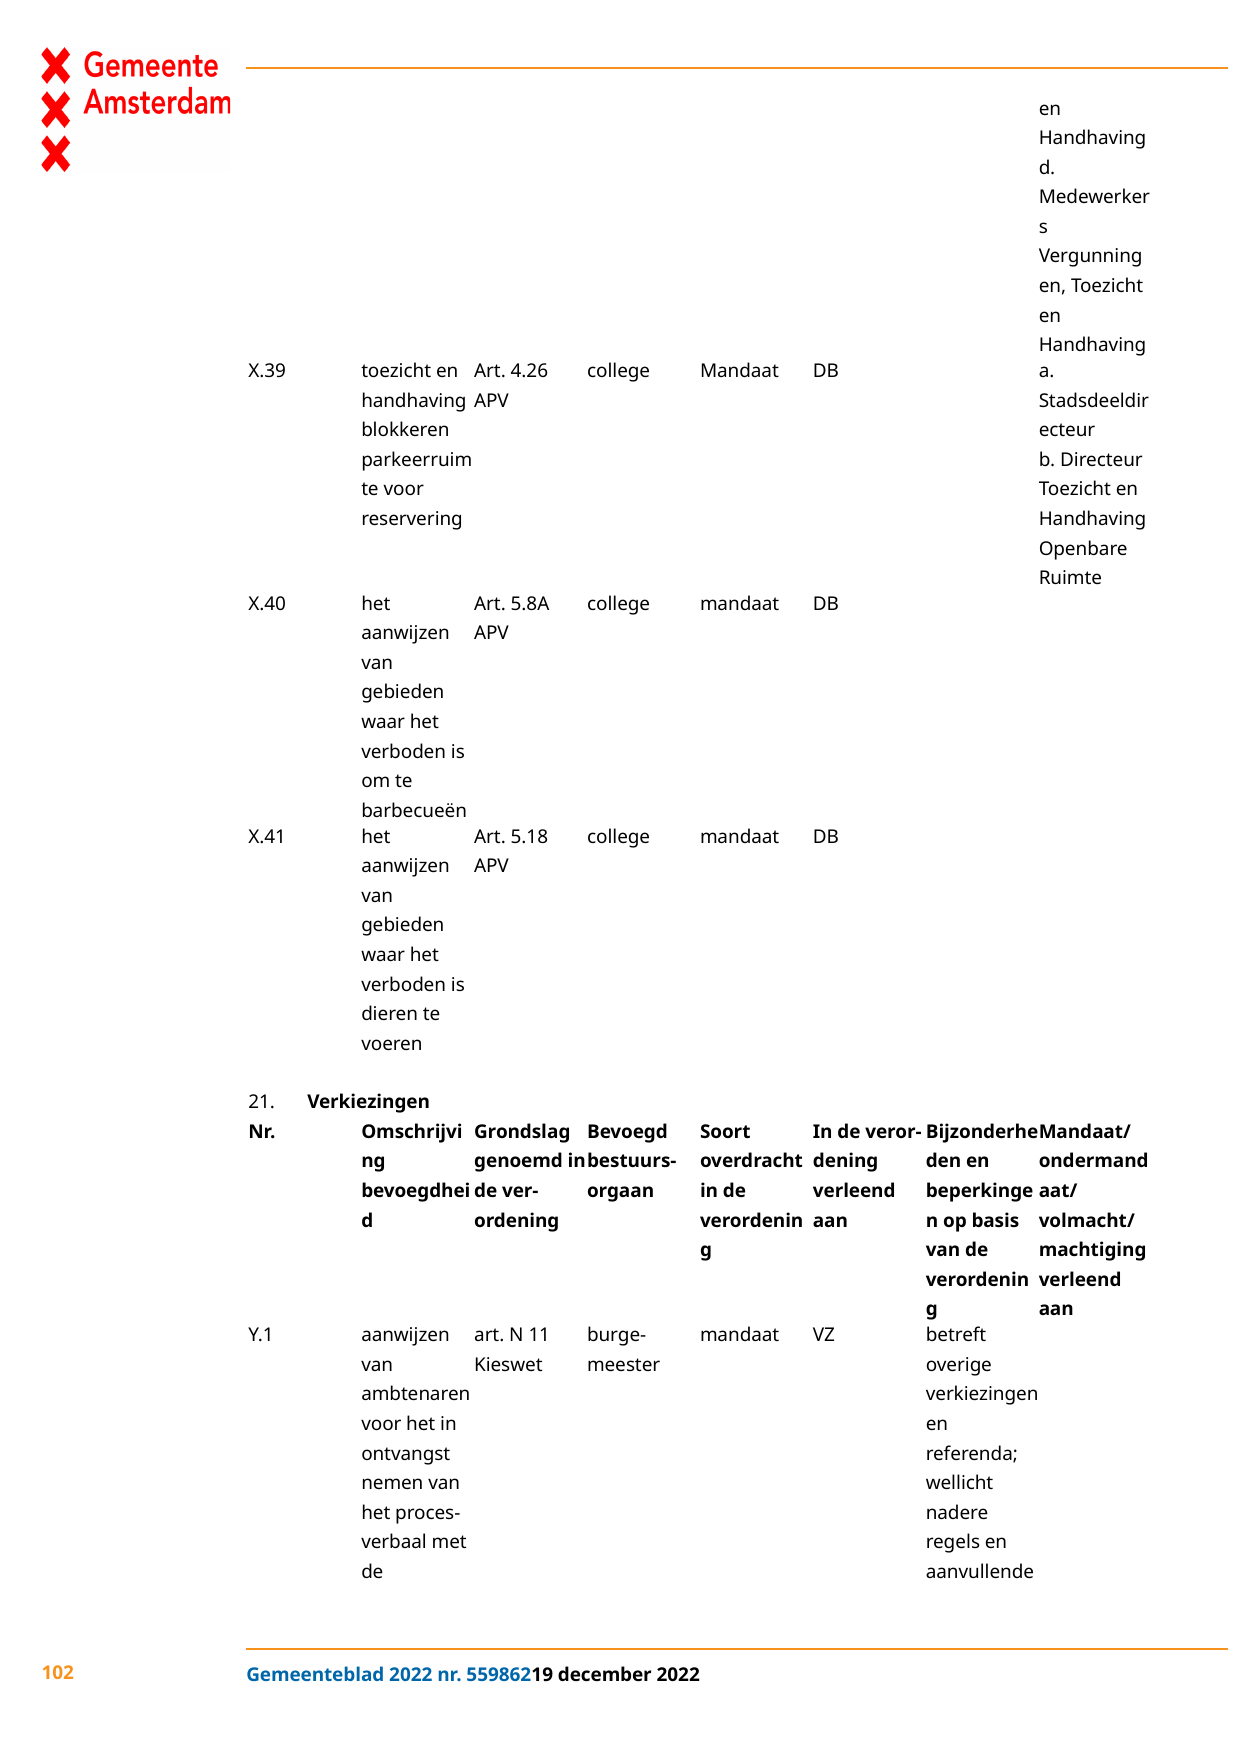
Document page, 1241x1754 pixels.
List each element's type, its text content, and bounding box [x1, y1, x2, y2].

table_header Nr. [248, 1118, 361, 1321]
table_cell X.40 [248, 590, 361, 823]
list Verkiezingen [248, 1088, 1152, 1114]
table_cell X.39 [248, 357, 361, 590]
table_cell het aanwijzen van gebieden waar het verboden is om te barbecueën [361, 590, 474, 823]
table_header Omschrijving bevoegdheid [361, 1118, 474, 1321]
table_cell DB [813, 823, 926, 1056]
table_cell college [587, 357, 700, 590]
table_cell college [587, 823, 700, 1056]
table_cell Art. 5.18 APV [474, 823, 587, 1056]
table_header Soort overdracht in de verordening [700, 1118, 813, 1321]
table_header Bevoegd bestuurs-orgaan [587, 1118, 700, 1321]
table_cell a. Stadsdeeldirecteur b. Directeur Toezicht en Handhaving Openbare Ruimte [1039, 357, 1152, 590]
table_cell en Handhaving d. Medewerkers Vergunningen, Toezicht en Handhaving [1039, 95, 1152, 357]
table_header Mandaat/ondermandaat/ volmacht/machtiging verleend aan [1039, 1118, 1152, 1321]
picture [41, 47, 231, 172]
table_cell art. N 11 Kieswet [474, 1321, 587, 1584]
table_cell [926, 95, 1038, 357]
table_cell [926, 823, 1038, 1056]
table_cell betreft overige verkiezingen en referenda; wellicht nadere regels en aanvullende [926, 1321, 1038, 1584]
table_cell [248, 95, 361, 357]
table_header Bijzonderheden en beperkingen op basis van de verordening [926, 1118, 1038, 1321]
table_cell [1039, 1321, 1152, 1584]
table_cell Y.1 [248, 1321, 361, 1584]
table_cell aanwijzen van ambtenaren voor het in ontvangst nemen van het proces-verbaal met de [361, 1321, 474, 1584]
table_cell [700, 95, 813, 357]
table_cell mandaat [700, 590, 813, 823]
table_cell [1039, 823, 1152, 1056]
table_cell Art. 4.26 APV [474, 357, 587, 590]
table_cell [926, 357, 1038, 590]
table_cell VZ [813, 1321, 926, 1584]
table_cell [926, 590, 1038, 823]
table_cell [361, 95, 474, 357]
table_cell het aanwijzen van gebieden waar het verboden is dieren te voeren [361, 823, 474, 1056]
table_cell [587, 95, 700, 357]
table_cell [1039, 590, 1152, 823]
table_header In de veror-dening verleend aan [813, 1118, 926, 1321]
table_cell burge-meester [587, 1321, 700, 1584]
table_cell DB [813, 590, 926, 823]
table_cell X.41 [248, 823, 361, 1056]
table_cell [813, 95, 926, 357]
table_cell Art. 5.8A APV [474, 590, 587, 823]
table_cell Mandaat [700, 357, 813, 590]
table_cell college [587, 590, 700, 823]
table_cell mandaat [700, 823, 813, 1056]
table_header Grondslag genoemd in de ver- ordening [474, 1118, 587, 1321]
table_cell DB [813, 357, 926, 590]
table_cell mandaat [700, 1321, 813, 1584]
table_cell toezicht en handhaving blokkeren parkeerruimte voor reservering [361, 357, 474, 590]
table_cell [474, 95, 587, 357]
